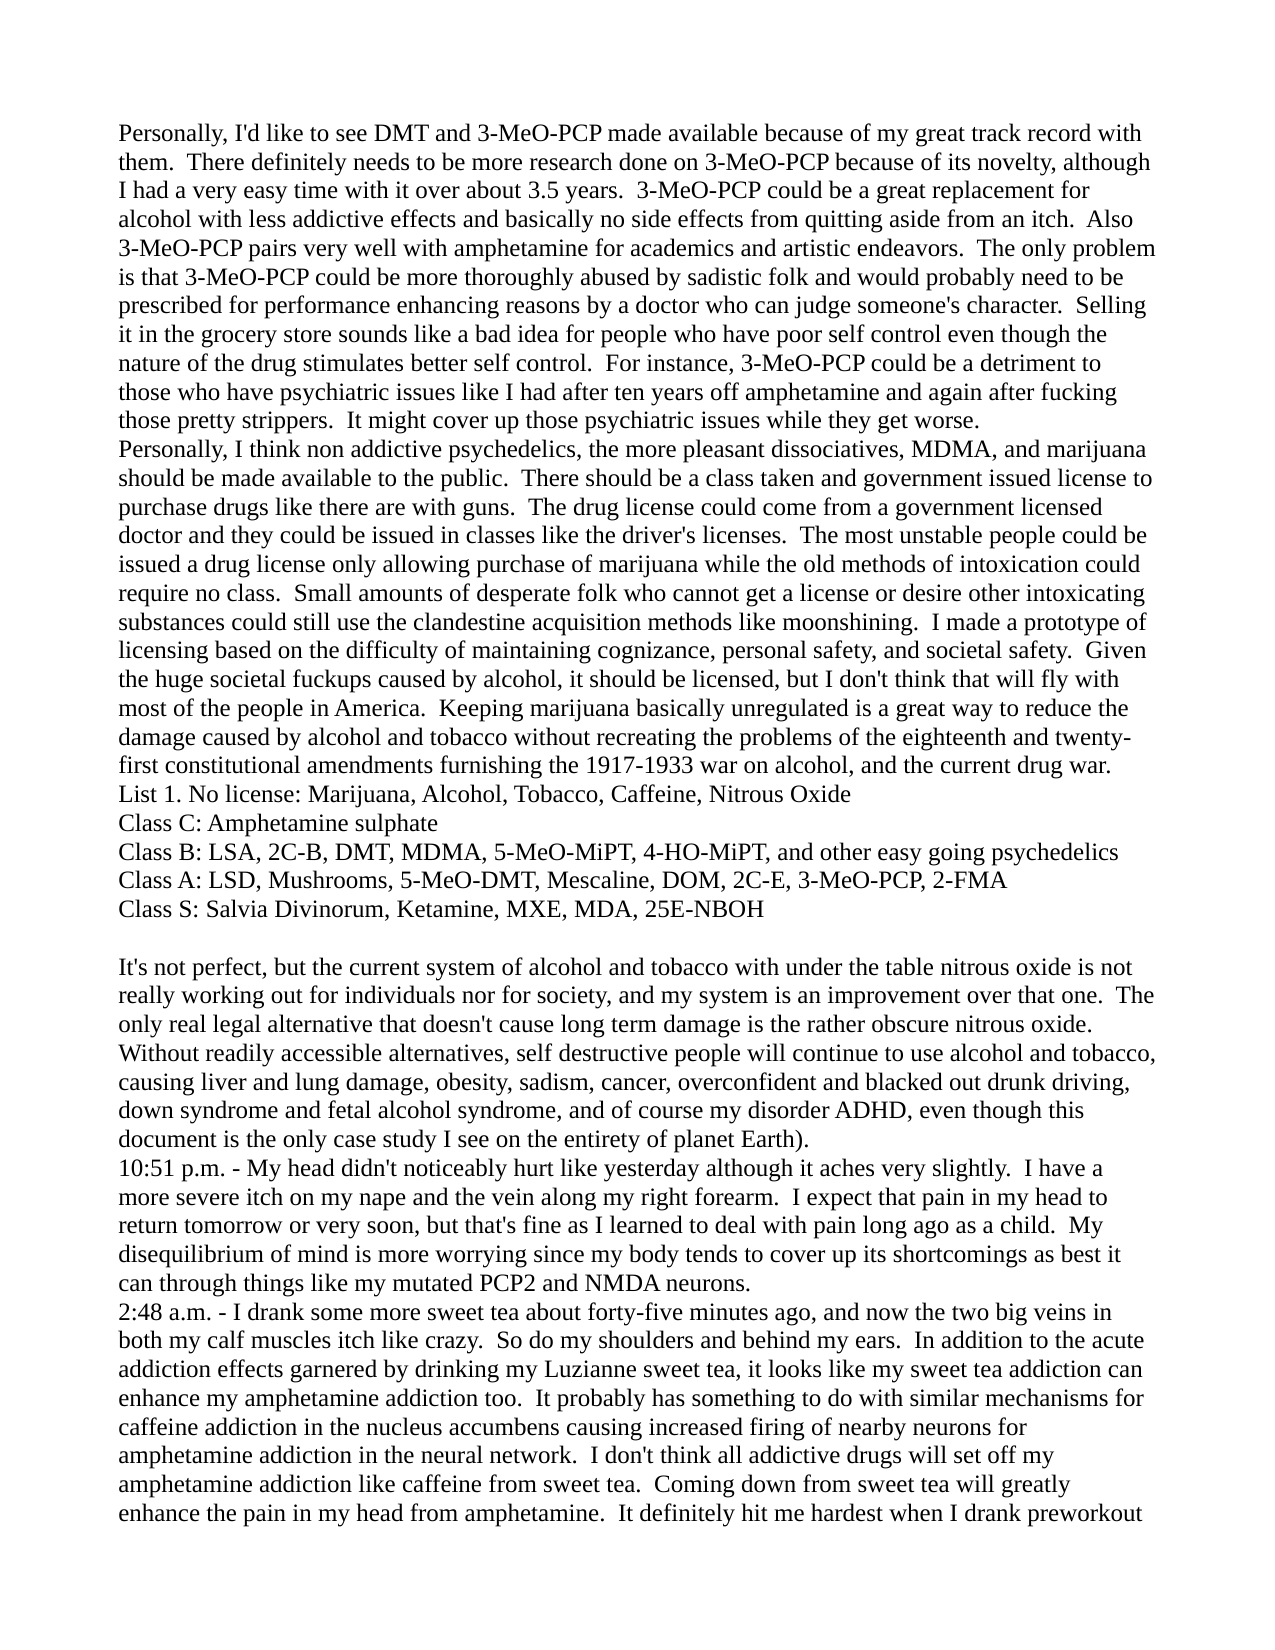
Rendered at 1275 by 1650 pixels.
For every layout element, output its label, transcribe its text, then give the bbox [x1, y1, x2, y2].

text Class B: LSA, 2C-B, DMT, MDMA, 5-MeO-MiPT, 4-HO-MiPT, and other easy going psychedelics [118, 837, 1157, 866]
text Class A: LSD, Mushrooms, 5-MeO-DMT, Mescaline, DOM, 2C-E, 3-MeO-PCP, 2-FMA [118, 866, 1157, 894]
text Class S: Salvia Divinorum, Ketamine, MXE, MDA, 25E-NBOH [118, 894, 1157, 923]
text Personally, I'd like to see DMT and 3-MeO-PCP made available because of my great track record with them. There definitely needs to be more research done on 3-MeO-PCP because of its novelty, although I had a very easy time with it over about 3.5 years. 3-MeO-PCP could be a great replacement for alcohol with less addictive effects and basically no side effects from quitting aside from an itch. Also 3-MeO-PCP pairs very well with amphetamine for academics and artistic endeavors. The only problem is that 3-MeO-PCP could be more thoroughly abused by sadistic folk and would probably need to be prescribed for performance enhancing reasons by a doctor who can judge someone's character. Selling it in the grocery store sounds like a bad idea for people who have poor self control even though the nature of the drug stimulates better self control. For instance, 3-MeO-PCP could be a detriment to those who have psychiatric issues like I had after ten years off amphetamine and again after fucking those pretty strippers. It might cover up those psychiatric issues while they get worse. [118, 118, 1157, 434]
text Class C: Amphetamine sulphate [118, 808, 1157, 837]
text List 1. No license: Marijuana, Alcohol, Tobacco, Caffeine, Nitrous Oxide [118, 779, 1157, 808]
text Personally, I think non addictive psychedelics, the more pleasant dissociatives, MDMA, and marijuana should be made available to the public. There should be a class taken and government issued license to purchase drugs like there are with guns. The drug license could come from a government licensed doctor and they could be issued in classes like the driver's licenses. The most unstable people could be issued a drug license only allowing purchase of marijuana while the old methods of intoxication could require no class. Small amounts of desperate folk who cannot get a license or desire other intoxicating substances could still use the clandestine acquisition methods like moonshining. I made a prototype of licensing based on the difficulty of maintaining cognizance, personal safety, and societal safety. Given the huge societal fuckups caused by alcohol, it should be licensed, but I don't think that will fly with most of the people in America. Keeping marijuana basically unregulated is a great way to reduce the damage caused by alcohol and tobacco without recreating the problems of the eighteenth and twenty-first constitutional amendments furnishing the 1917-1933 war on alcohol, and the current drug war. [118, 434, 1157, 779]
text 2:48 a.m. - I drank some more sweet tea about forty-five minutes ago, and now the two big veins in both my calf muscles itch like crazy. So do my shoulders and behind my ears. In addition to the acute addiction effects garnered by drinking my Luzianne sweet tea, it looks like my sweet tea addiction can enhance my amphetamine addiction too. It probably has something to do with similar mechanisms for caffeine addiction in the nucleus accumbens causing increased firing of nearby neurons for amphetamine addiction in the neural network. I don't think all addictive drugs will set off my amphetamine addiction like caffeine from sweet tea. Coming down from sweet tea will greatly enhance the pain in my head from amphetamine. It definitely hit me hardest when I drank preworkout [118, 1297, 1157, 1527]
text It's not perfect, but the current system of alcohol and tobacco with under the table nitrous oxide is not really working out for individuals nor for society, and my system is an improvement over that one. The only real legal alternative that doesn't cause long term damage is the rather obscure nitrous oxide. Without readily accessible alternatives, self destructive people will continue to use alcohol and tobacco, causing liver and lung damage, obesity, sadism, cancer, overconfident and blacked out drunk driving, down syndrome and fetal alcohol syndrome, and of course my disorder ADHD, even though this document is the only case study I see on the entirety of planet Earth). [118, 952, 1157, 1153]
text 10:51 p.m. - My head didn't noticeably hurt like yesterday although it aches very slightly. I have a more severe itch on my nape and the vein along my right forearm. I expect that pain in my head to return tomorrow or very soon, but that's fine as I learned to deal with pain long ago as a child. My disequilibrium of mind is more worrying since my body tends to cover up its shortcomings as best it can through things like my mutated PCP2 and NMDA neurons. [118, 1153, 1157, 1297]
